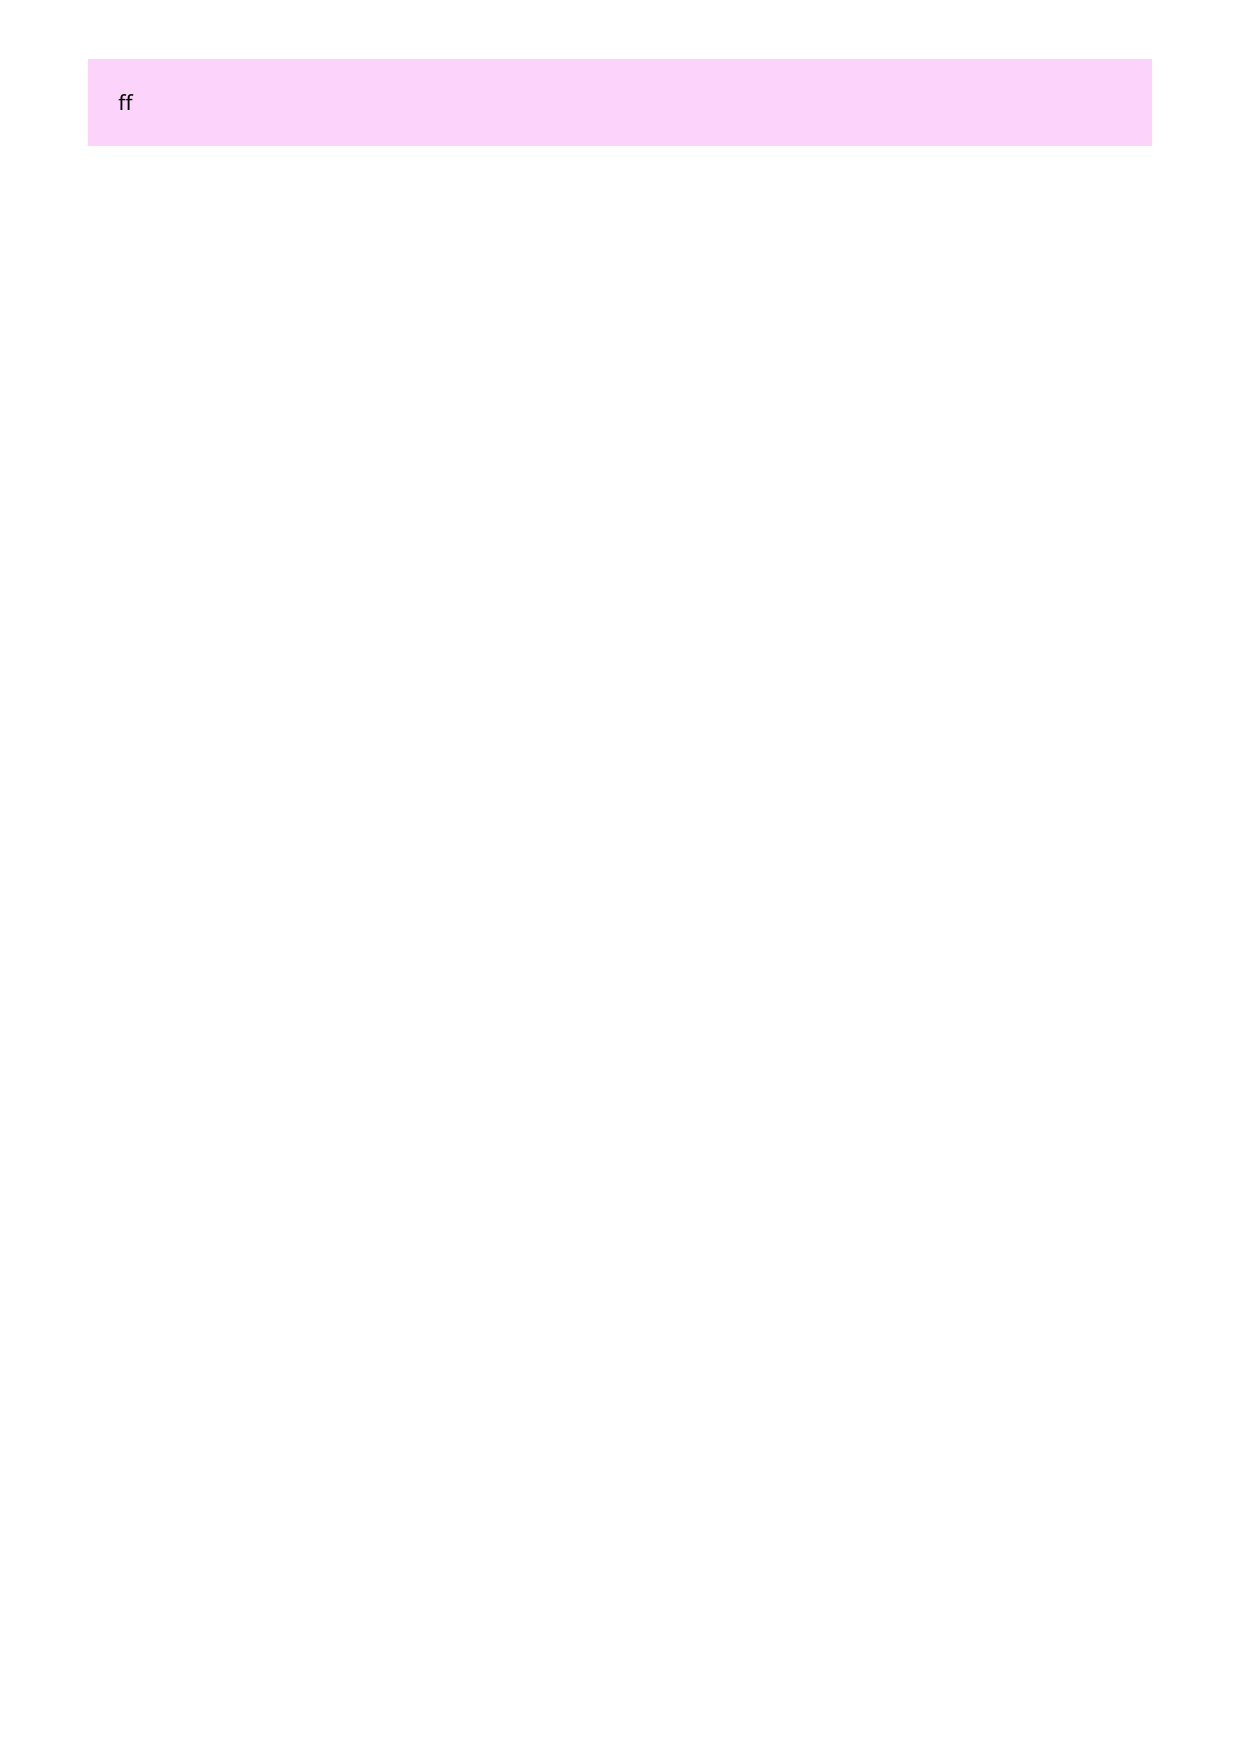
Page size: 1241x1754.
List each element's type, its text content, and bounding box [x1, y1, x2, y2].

text ff [88, 59, 1152, 146]
